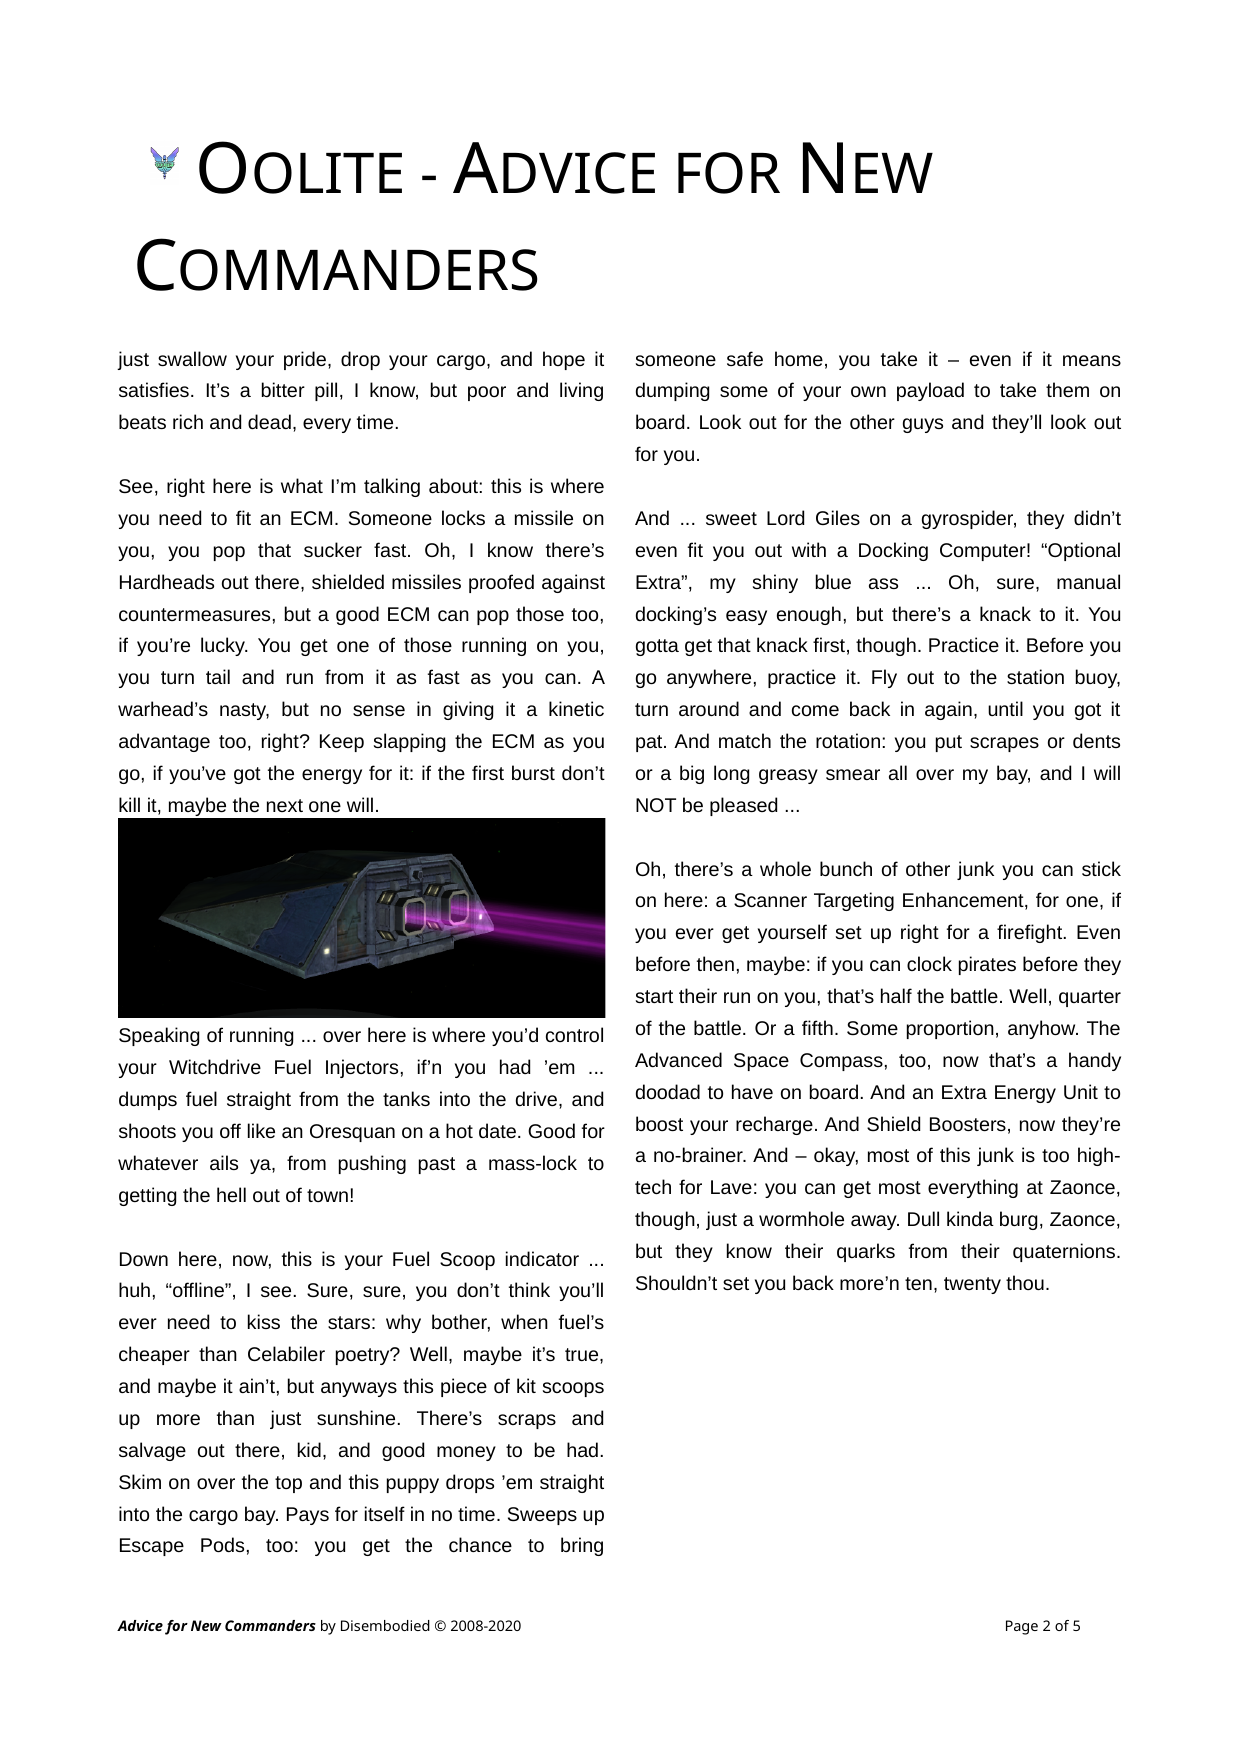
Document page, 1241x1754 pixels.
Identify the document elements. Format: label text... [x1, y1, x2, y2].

text just swallow your pride, drop your cargo, and hope it satisfies. It’s a bitter pill, I know, but poor and living beats rich and dead, every time. [118, 341, 605, 436]
picture [149, 140, 179, 185]
text Down here, now, this is your Fuel Scoop indicator ... huh, “offline”, I see. Sure, sure, you don’t think you’ll ever need to kiss the stars: why bother, when fuel’s cheaper than Celabiler poetry? Well, maybe it’s true, and maybe it ain’t, but anyways this piece of kit scoops up more than just sunshine. There’s scraps and salvage out there, kid, and good money to be had. Skim on over the top and this puppy drops ’em straight into the cargo bay. Pays for itself in no time. Sweeps up Escape Pods, too: you get the chance to bring [118, 1241, 605, 1559]
text Oh, there’s a whole bunch of other junk you can stick on here: a Scanner Targeting Enhancement, for one, if you ever get yourself set up right for a firefight. Even before then, maybe: if you can clock pirates before they start their run on you, that’s half the battle. Well, quarter of the battle. Or a fifth. Some proportion, anyhow. The Advanced Space Compass, too, now that’s a handy doodad to have on board. And an Extra Energy Unit to boost your recharge. And Shield Boosters, now they’re a no-brainer. And – okay, most of this junk is too high-tech for Lave: you can get most everything at Zaonce, though, just a wormhole away. Dull kinda burg, Zaonce, but they know their quarks from their quaternions. Shouldn’t set you back more’n ten, twenty thou. [635, 851, 1122, 1297]
text And ... sweet Lord Giles on a gyrospider, they didn’t even fit you out with a Docking Computer! “Optional Extra”, my shiny blue ass ... Oh, sure, manual docking’s easy enough, but there’s a knack to it. You gotta get that knack first, though. Practice it. Before you go anywhere, practice it. Fly out to the station buoy, turn around and come back in again, until you got it pat. And match the rotation: you put scrapes or dents or a big long greasy smear all over my bay, and I will NOT be pleased ... [635, 500, 1122, 819]
text See, right here is what I’m talking about: this is where you need to fit an ECM. Someone locks a missile on you, you pop that sucker fast. Oh, I know there’s Hardheads out there, shielded missiles proofed against countermeasures, but a good ECM can pop those too, if you’re lucky. You get one of those running on you, you turn tail and run from it as fast as you can. A warhead’s nasty, but no sense in giving it a kinetic advantage too, right? Keep slapping the ECM as you go, if you’ve got the energy for it: if the first burst don’t kill it, maybe the next one will. [118, 468, 605, 818]
text someone safe home, you take it – even if it means dumping some of your own payload to take them on board. Look out for the other guys and they’ll look out for you. [635, 341, 1122, 468]
picture [118, 818, 606, 1018]
text Speaking of running ... over here is where you’d control your Witchdrive Fuel Injectors, if’n you had ’em ... dumps fuel straight from the tanks into the drive, and shoots you off like an Oresquan on a hot date. Good for whatever ails ya, from pushing past a mass-lock to getting the hell out of town! [118, 1018, 605, 1209]
